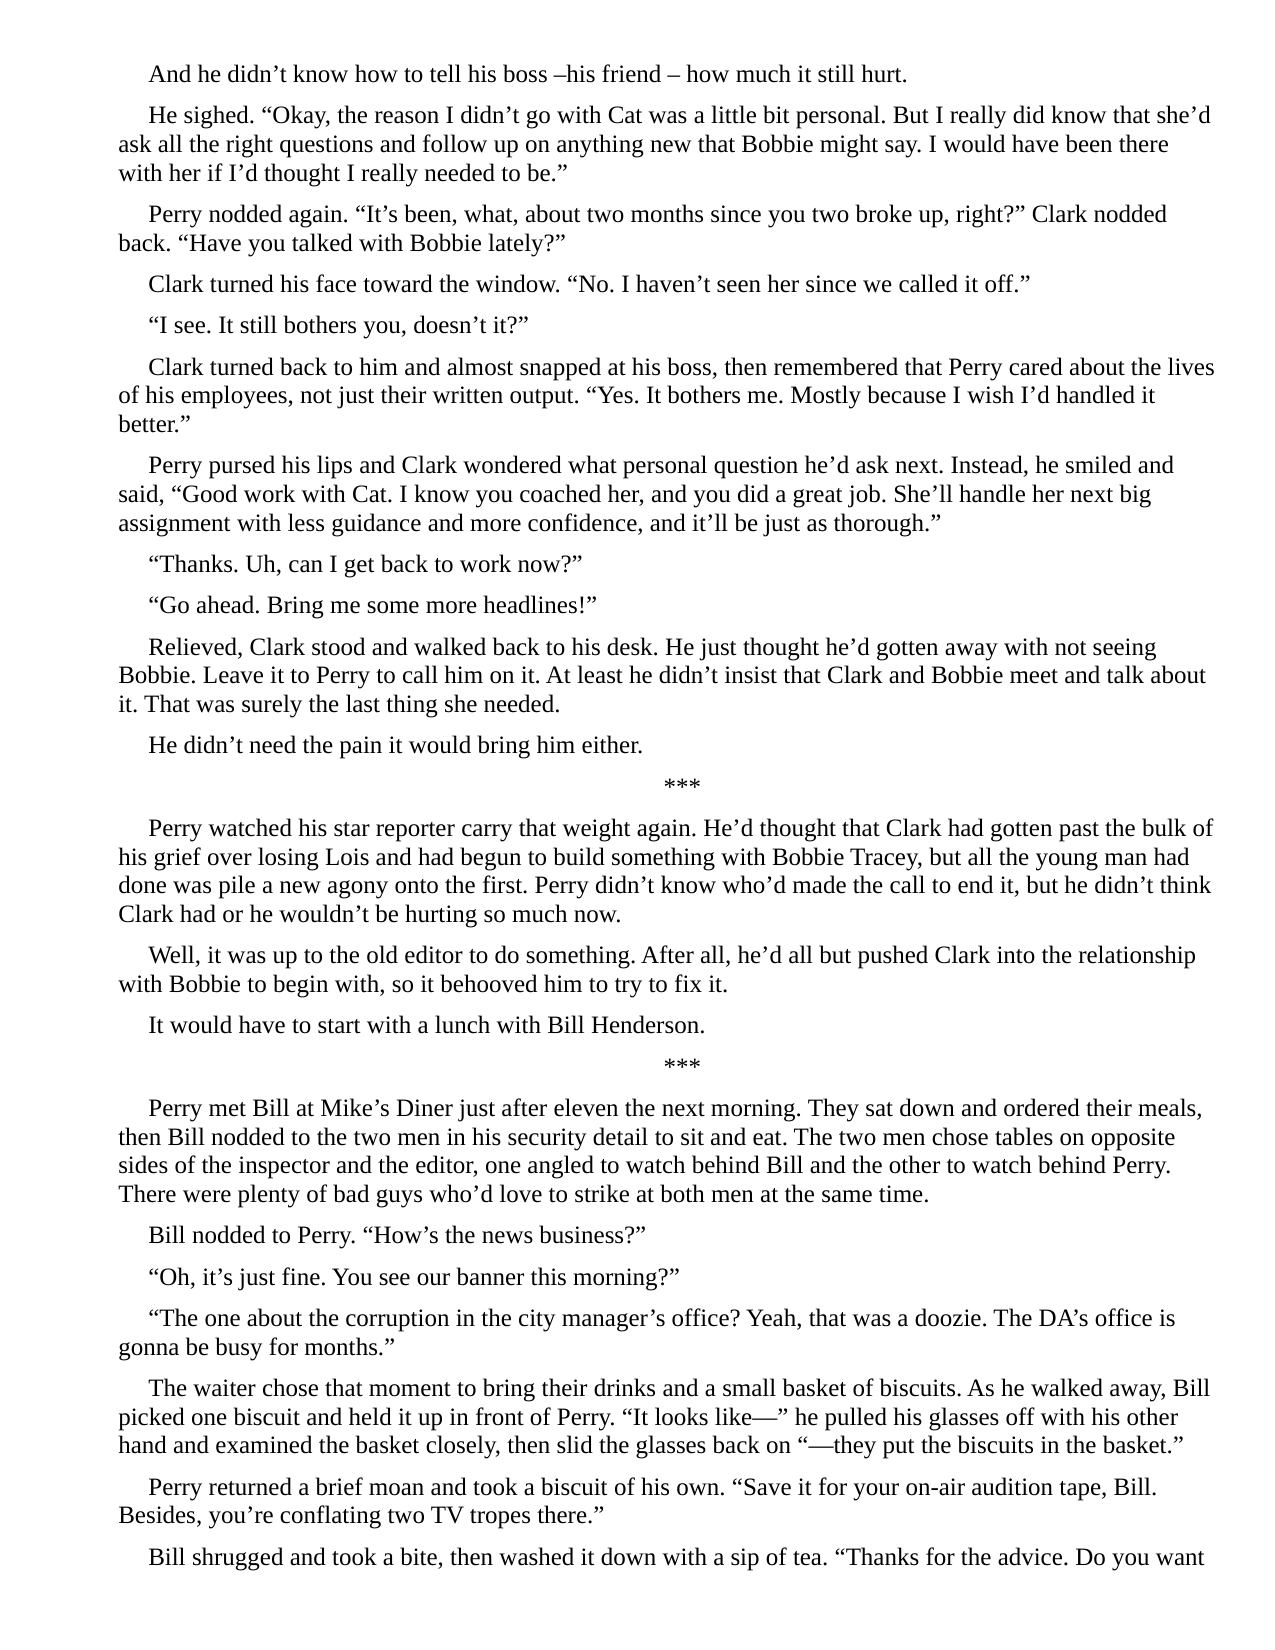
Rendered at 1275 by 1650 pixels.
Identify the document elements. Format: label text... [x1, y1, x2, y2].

text “Oh, it’s just fine. You see our banner this morning?” [118, 1262, 1216, 1290]
text *** [118, 772, 1216, 800]
text Clark turned his face toward the window. “No. I haven’t seen her since we called it off.” [118, 269, 1216, 298]
text Well, it was up to the old editor to do something. After all, he’d all but pushed Clark into the relationship with Bobbie to begin with, so it behooved him to try to fix it. [118, 940, 1216, 998]
text Relieved, Clark stood and walked back to his desk. He just thought he’d gotten away with not seeing Bobbie. Leave it to Perry to call him on it. At least he didn’t insist that Clark and Bobbie meet and talk about it. That was surely the last thing she needed. [118, 632, 1216, 718]
text “The one about the corruption in the city manager’s office? Yeah, that was a doozie. The DA’s office is gonna be busy for months.” [118, 1303, 1216, 1360]
text “Thanks. Uh, can I get back to work now?” [118, 549, 1216, 578]
text The waiter chose that moment to bring their drinks and a small basket of biscuits. As he walked away, Bill picked one biscuit and held it up in front of Perry. “It looks like—” he pulled his glasses off with his other hand and examined the basket closely, then slid the glasses back on “—they put the biscuits in the basket.” [118, 1373, 1216, 1459]
text “Go ahead. Bring me some more headlines!” [118, 590, 1216, 619]
text And he didn’t know how to tell his boss –his friend – how much it still hurt. [118, 59, 1216, 88]
text Perry pursed his lips and Clark wondered what personal question he’d ask next. Instead, he smiled and said, “Good work with Cat. I know you coached her, and you did a great job. She’ll handle her next big assignment with less guidance and more confidence, and it’ll be just as thorough.” [118, 450, 1216, 537]
text Clark turned back to him and almost snapped at his boss, then remembered that Perry cared about the lives of his employees, not just their written output. “Yes. It bothers me. Mostly because I wish I’d handled it better.” [118, 352, 1216, 438]
text Perry watched his star reporter carry that weight again. He’d thought that Clark had gotten past the bulk of his grief over losing Lois and had begun to build something with Bobbie Tracey, but all the young man had done was pile a new agony onto the first. Perry didn’t know who’d made the call to end it, but he didn’t think Clark had or he wouldn’t be hurting so much now. [118, 813, 1216, 928]
text He didn’t need the pain it would bring him either. [118, 730, 1216, 759]
text Bill nodded to Perry. “How’s the news business?” [118, 1220, 1216, 1249]
text Perry nodded again. “It’s been, what, about two months since you two broke up, right?” Clark nodded back. “Have you talked with Bobbie lately?” [118, 199, 1216, 257]
text He sighed. “Okay, the reason I didn’t go with Cat was a little bit personal. But I really did know that she’d ask all the right questions and follow up on anything new that Bobbie might say. I would have been there with her if I’d thought I really needed to be.” [118, 100, 1216, 187]
text Perry met Bill at Mike’s Diner just after eleven the next morning. They sat down and ordered their meals, then Bill nodded to the two men in his security detail to sit and eat. The two men chose tables on opposite sides of the inspector and the editor, one angled to watch behind Bill and the other to watch behind Perry. There were plenty of bad guys who’d love to strike at both men at the same time. [118, 1093, 1216, 1208]
text Bill shrugged and took a bite, then washed it down with a sip of tea. “Thanks for the advice. Do you want [118, 1542, 1216, 1570]
text “I see. It still bothers you, doesn’t it?” [118, 310, 1216, 339]
text *** [118, 1052, 1216, 1080]
text Perry returned a brief moan and took a biscuit of his own. “Save it for your on-air audition tape, Bill. Besides, you’re conflating two TV tropes there.” [118, 1472, 1216, 1529]
text It would have to start with a lunch with Bill Henderson. [118, 1010, 1216, 1039]
